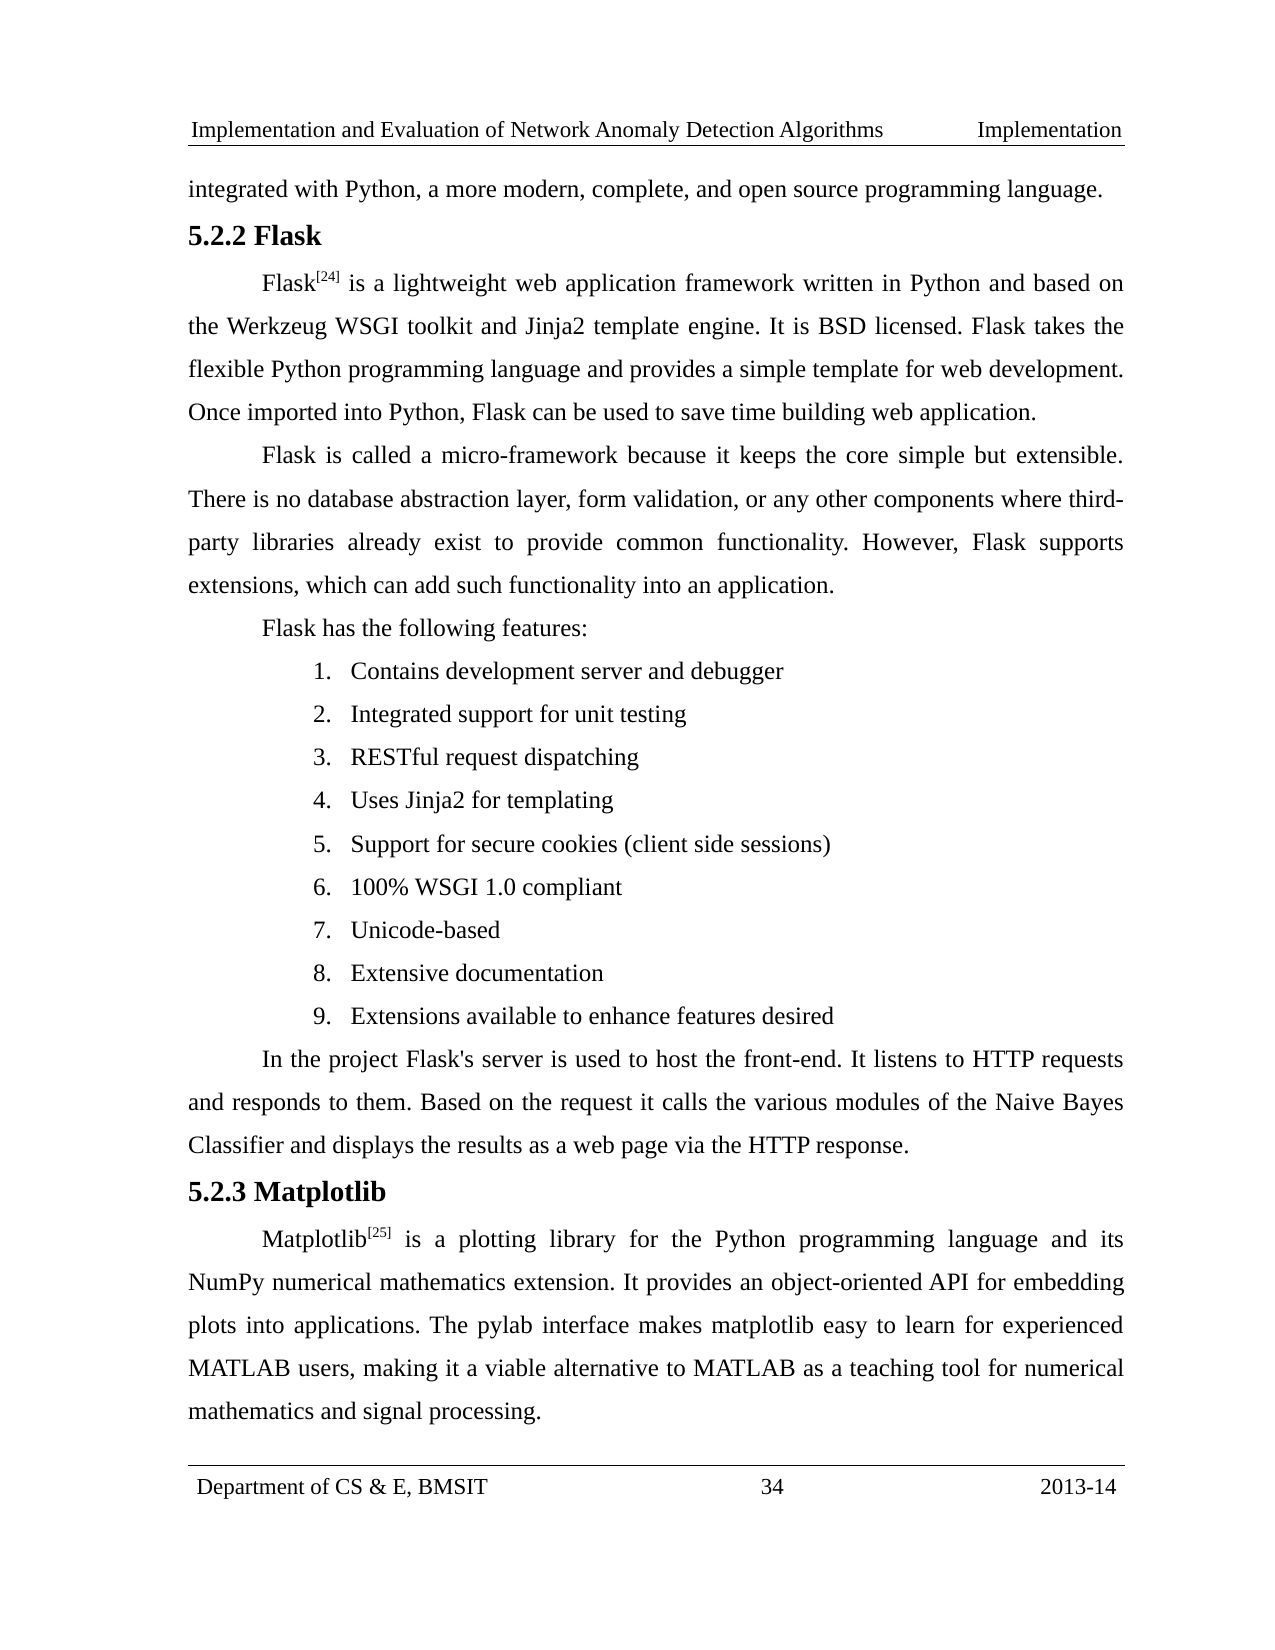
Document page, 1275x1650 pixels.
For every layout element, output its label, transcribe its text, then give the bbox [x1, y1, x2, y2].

list 100% WSGI 1.0 compliant [313, 872, 1125, 901]
text Flask[24] is a lightweight web application framework written in Python and based on the Werkzeug WSGI toolkit and Jinja2 template engine. It is BSD licensed. Flask takes the flexible Python programming language and provides a simple template for web development. Once imported into Python, Flask can be used to save time building web application. [188, 268, 1125, 426]
list Extensive documentation [313, 958, 1125, 987]
list Extensions available to enhance features desired [313, 1001, 1125, 1030]
subtitle 5.2.2 Flask [188, 218, 1125, 251]
text Matplotlib[25] is a plotting library for the Python programming language and its NumPy numerical mathematics extension. It provides an object-oriented API for embedding plots into applications. The pylab interface makes matplotlib easy to learn for experienced MATLAB users, making it a viable alternative to MATLAB as a teaching tool for numerical mathematics and signal processing. [188, 1224, 1125, 1425]
text Flask has the following features: [188, 613, 1125, 642]
list RESTful request dispatching [313, 742, 1125, 771]
list Contains development server and debugger [313, 656, 1125, 685]
text In the project Flask's server is used to host the front-end. It listens to HTTP requests and responds to them. Based on the request it calls the various modules of the Naive Bayes Classifier and displays the results as a web page via the HTTP response. [188, 1044, 1125, 1159]
list Support for secure cookies (client side sessions) [313, 829, 1125, 857]
text integrated with Python, a more modern, complete, and open source programming language. [188, 174, 1125, 203]
subtitle 5.2.3 Matplotlib [188, 1174, 1125, 1207]
list Unicode-based [313, 915, 1125, 944]
list Uses Jinja2 for templating [313, 786, 1125, 814]
list Integrated support for unit testing [313, 699, 1125, 728]
text Flask is called a micro-framework because it keeps the core simple but extensible. There is no database abstraction layer, form validation, or any other components where third-party libraries already exist to provide common functionality. However, Flask supports extensions, which can add such functionality into an application. [188, 441, 1125, 599]
